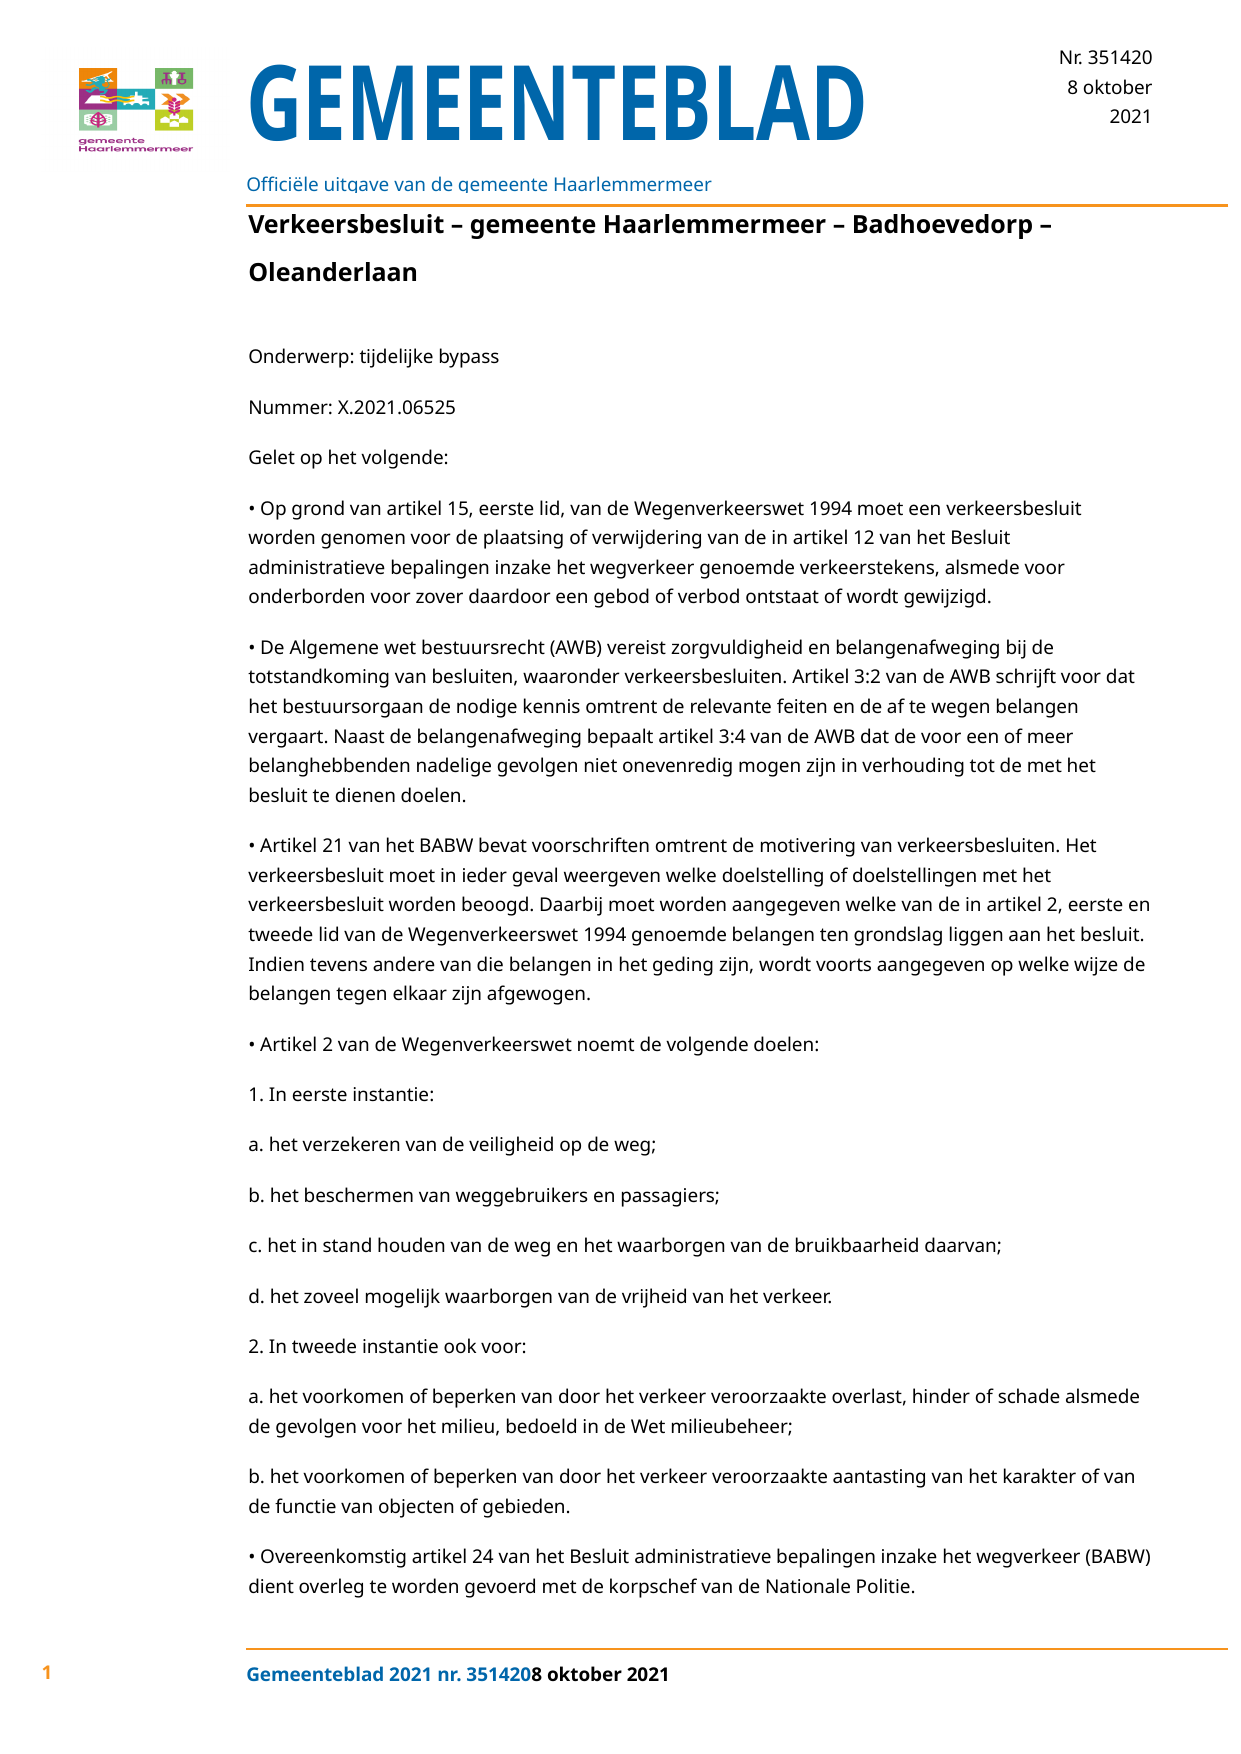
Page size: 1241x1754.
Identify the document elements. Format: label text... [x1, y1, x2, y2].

text Verkeersbesluit – gemeente Haarlemmermeer – Badhoevedorp – Oleanderlaan [248, 207, 1152, 288]
text a. het verzekeren van de veiligheid op de weg; [248, 1132, 1152, 1157]
text c. het in stand houden van de weg en het waarborgen van de bruikbaarheid daarvan; [248, 1232, 1152, 1258]
text • Artikel 2 van de Wegenverkeerswet noemt de volgende doelen: [248, 1031, 1152, 1056]
picture [41, 47, 231, 172]
text • Overeenkomstig artikel 24 van het Besluit administratieve bepalingen inzake het wegverkeer (BABW) dient overleg te worden gevoerd met de korpschef van de Nationale Politie. [248, 1544, 1152, 1599]
text • Artikel 21 van het BABW bevat voorschriften omtrent de motivering van verkeersbesluiten. Het verkeersbesluit moet in ieder geval weergeven welke doelstelling of doelstellingen met het verkeersbesluit worden beoogd. Daarbij moet worden aangegeven welke van de in artikel 2, eerste en tweede lid van de Wegenverkeerswet 1994 genoemde belangen ten grondslag liggen aan het besluit. Indien tevens andere van die belangen in het geding zijn, wordt voorts aangegeven op welke wijze de belangen tegen elkaar zijn afgewogen. [248, 832, 1152, 1006]
text Onderwerp: tijdelijke bypass [248, 344, 1152, 369]
text • Op grond van artikel 15, eerste lid, van de Wegenverkeerswet 1994 moet een verkeersbesluit worden genomen voor de plaatsing of verwijdering van de in artikel 12 van het Besluit administratieve bepalingen inzake het wegverkeer genoemde verkeerstekens, alsmede voor onderborden voor zover daardoor een gebod of verbod ontstaat of wordt gewijzigd. [248, 495, 1152, 609]
text Nummer: X.2021.06525 [248, 394, 1152, 420]
text a. het voorkomen of beperken van door het verkeer veroorzaakte overlast, hinder of schade alsmede de gevolgen voor het milieu, bedoeld in de Wet milieubeheer; [248, 1384, 1152, 1439]
text 2. In tweede instantie ook voor: [248, 1333, 1152, 1359]
text d. het zoveel mogelijk waarborgen van de vrijheid van het verkeer. [248, 1283, 1152, 1308]
text 1. In eerste instantie: [248, 1081, 1152, 1107]
text b. het voorkomen of beperken van door het verkeer veroorzaakte aantasting van het karakter of van de functie van objecten of gebieden. [248, 1464, 1152, 1519]
text Gelet op het volgende: [248, 444, 1152, 470]
text • De Algemene wet bestuursrecht (AWB) vereist zorgvuldigheid en belangenafweging bij de totstandkoming van besluiten, waaronder verkeersbesluiten. Artikel 3:2 van de AWB schrijft voor dat het bestuursorgaan de nodige kennis omtrent de relevante feiten en de af te wegen belangen vergaart. Naast de belangenafweging bepaalt artikel 3:4 van de AWB dat de voor een of meer belanghebbenden nadelige gevolgen niet onevenredig mogen zijn in verhouding tot de met het besluit te dienen doelen. [248, 634, 1152, 808]
text b. het beschermen van weggebruikers en passagiers; [248, 1182, 1152, 1208]
